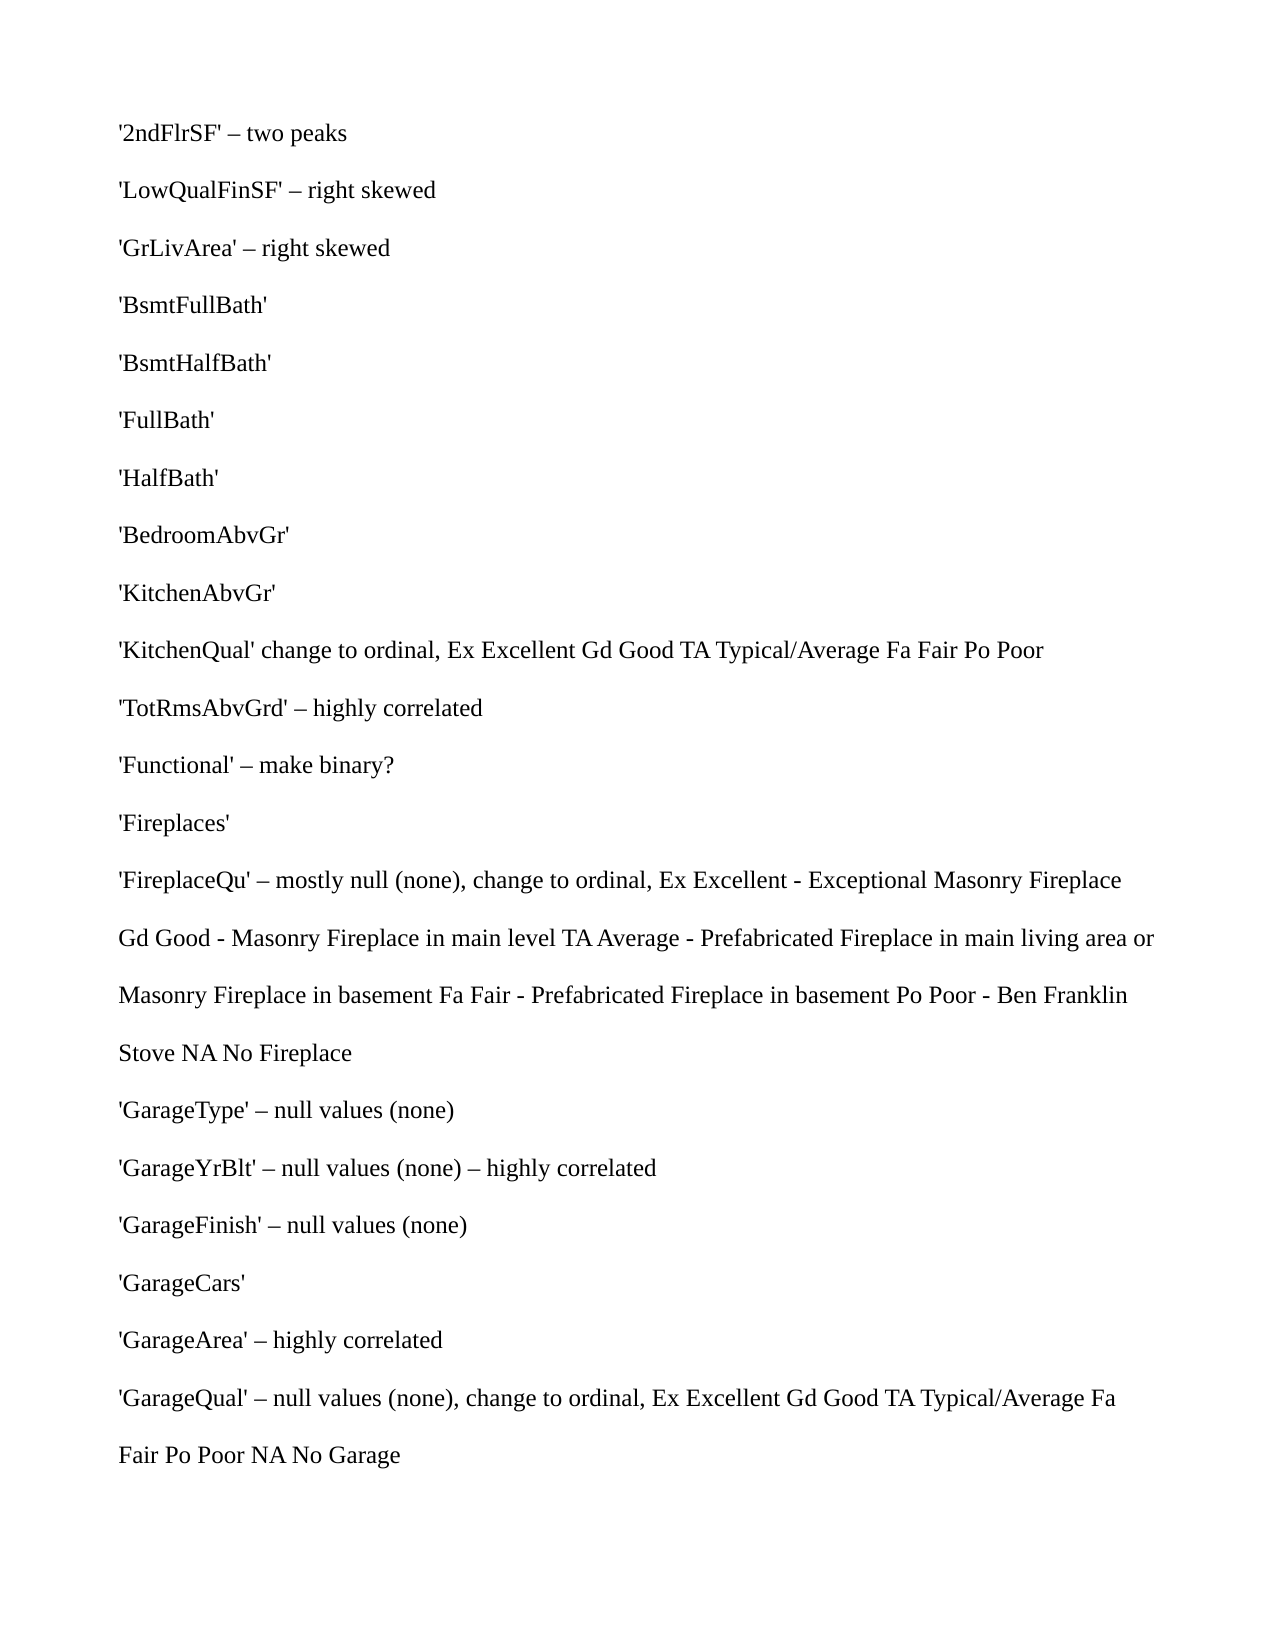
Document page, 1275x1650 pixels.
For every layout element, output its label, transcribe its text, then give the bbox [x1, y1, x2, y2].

text 'GarageCars' [118, 1268, 1157, 1297]
text 'KitchenQual' change to ordinal, Ex Excellent Gd Good TA Typical/Average Fa Fair Po Poor [118, 636, 1157, 664]
text 'GarageArea' – highly correlated [118, 1326, 1157, 1354]
text 'Functional' – make binary? [118, 751, 1157, 779]
text 'GarageType' – null values (none) [118, 1096, 1157, 1124]
text 'BsmtFullBath' [118, 291, 1157, 319]
text 'KitchenAbvGr' [118, 578, 1157, 607]
text '2ndFlrSF' – two peaks [118, 118, 1157, 147]
text 'HalfBath' [118, 463, 1157, 492]
text 'GarageFinish' – null values (none) [118, 1211, 1157, 1239]
text 'GarageQual' – null values (none), change to ordinal, Ex Excellent Gd Good TA Typical/Average Fa Fair Po Poor NA No Garage [118, 1383, 1157, 1469]
text 'GarageYrBlt' – null values (none) – highly correlated [118, 1153, 1157, 1182]
text 'Fireplaces' [118, 808, 1157, 837]
text 'FullBath' [118, 406, 1157, 434]
text 'BsmtHalfBath' [118, 348, 1157, 377]
text 'FireplaceQu' – mostly null (none), change to ordinal, Ex Excellent - Exceptional Masonry Fireplace Gd Good - Masonry Fireplace in main level TA Average - Prefabricated Fireplace in main living area or Masonry Fireplace in basement Fa Fair - Prefabricated Fireplace in basement Po Poor - Ben Franklin Stove NA No Fireplace [118, 866, 1157, 1067]
text 'BedroomAbvGr' [118, 521, 1157, 549]
text 'LowQualFinSF' – right skewed [118, 176, 1157, 204]
text 'GrLivArea' – right skewed [118, 233, 1157, 262]
text 'TotRmsAbvGrd' – highly correlated [118, 693, 1157, 722]
